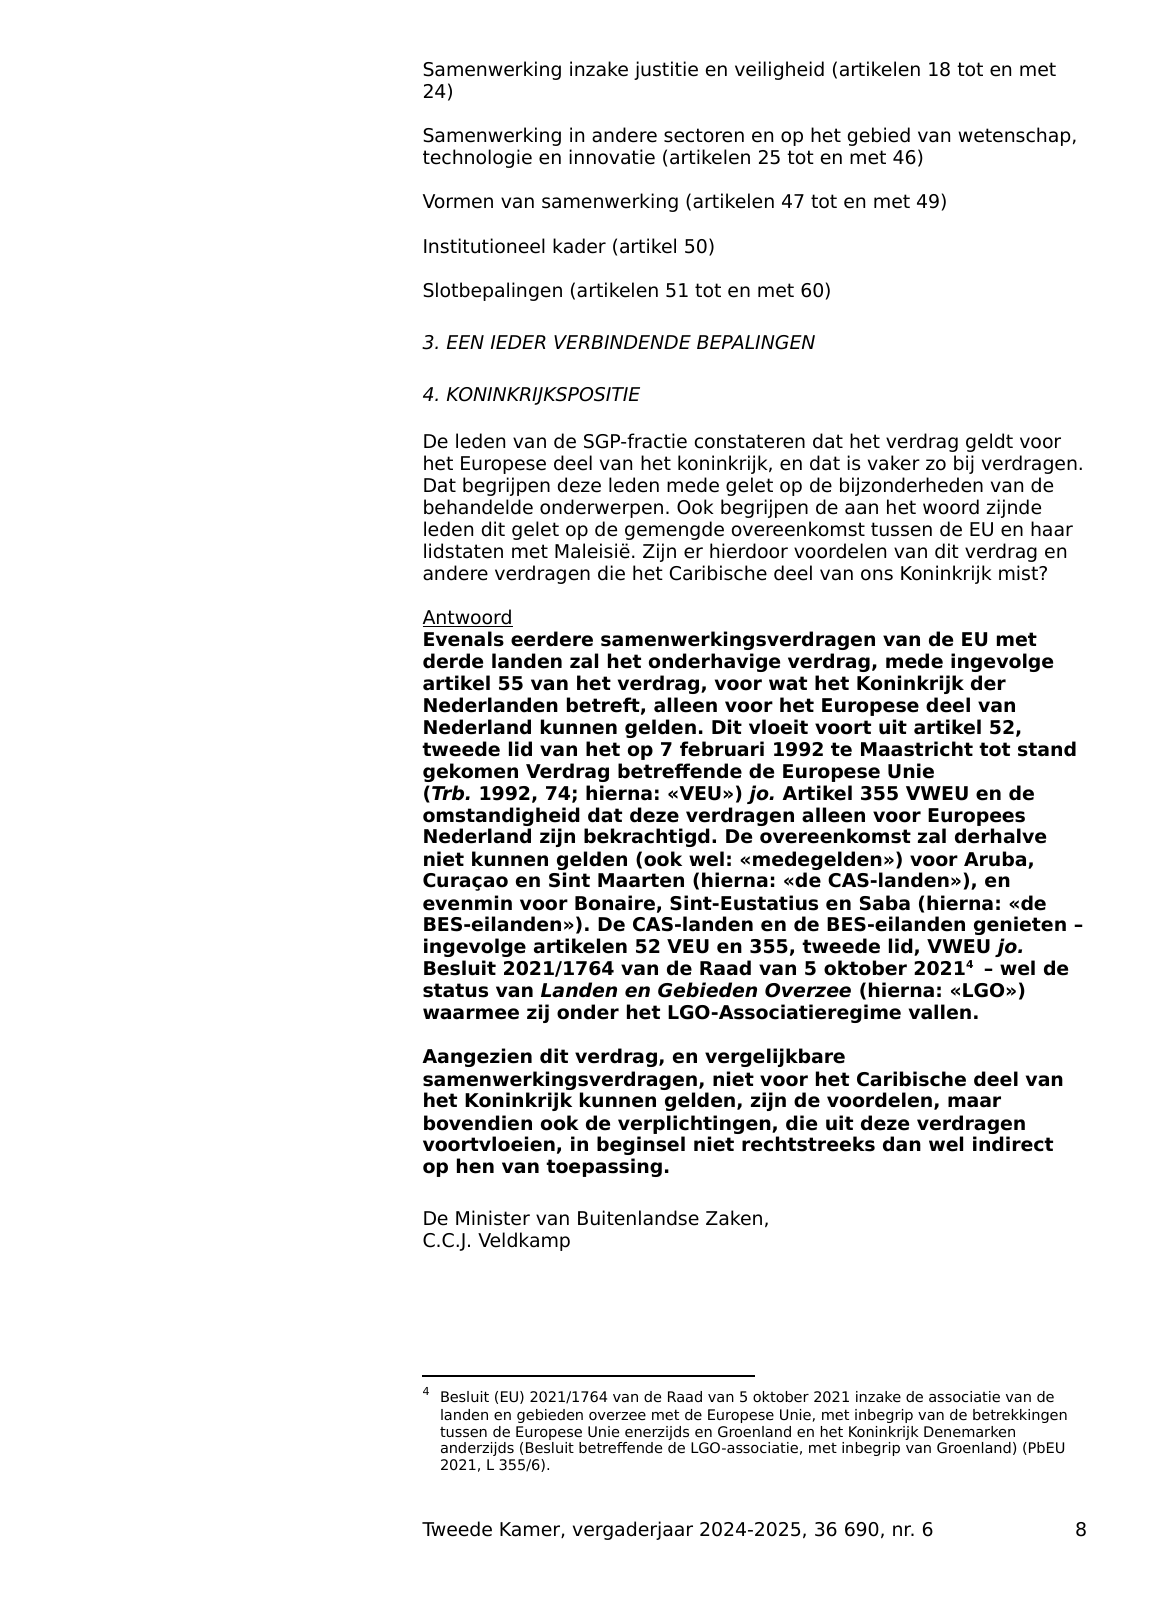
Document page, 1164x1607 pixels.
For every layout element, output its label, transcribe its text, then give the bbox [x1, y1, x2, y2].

subtitle Institutioneel kader (artikel 50) [422, 236, 1087, 257]
text Aangezien dit verdrag, en vergelijkbare samenwerkingsverdragen, niet voor het Caribische deel van het Koninkrijk kunnen gelden, zijn de voordelen, maar bovendien ook de verplichtingen, die uit deze verdragen voortvloeien, in beginsel niet rechtstreeks dan wel indirect op hen van toepassing. [422, 1046, 1087, 1178]
text De leden van de SGP-fractie constateren dat het verdrag geldt voor het Europese deel van het koninkrijk, en dat is vaker zo bij verdragen. Dat begrijpen deze leden mede gelet op de bijzonderheden van de behandelde onderwerpen. Ook begrijpen de aan het woord zijnde leden dit gelet op de gemengde overeenkomst tussen de EU en haar lidstaten met Maleisië. Zijn er hierdoor voordelen van dit verdrag en andere verdragen die het Caribische deel van ons Koninkrijk mist? [422, 431, 1087, 584]
subtitle Slotbepalingen (artikelen 51 tot en met 60) [422, 280, 1087, 302]
subtitle 4. KONINKRIJKSPOSITIE [422, 384, 1087, 406]
text Evenals eerdere samenwerkingsverdragen van de EU met derde landen zal het onderhavige verdrag, mede ingevolge artikel 55 van het verdrag, voor wat het Koninkrijk der Nederlanden betreft, alleen voor het Europese deel van Nederland kunnen gelden. Dit vloeit voort uit artikel 52, tweede lid van het op 7 februari 1992 te Maastricht tot stand gekomen Verdrag betreffende de Europese Unie (Trb. 1992, 74; hierna: «VEU») jo. Artikel 355 VWEU en de omstandigheid dat deze verdragen alleen voor Europees Nederland zijn bekrachtigd. De overeenkomst zal derhalve niet kunnen gelden (ook wel: «medegelden») voor Aruba, Curaçao en Sint Maarten (hierna: «de CAS-landen»), en evenmin voor Bonaire, Sint-Eustatius en Saba (hierna: «de BES-eilanden»). De CAS-landen en de BES-eilanden genieten – ingevolge artikelen 52 VEU en 355, tweede lid, VWEU jo. Besluit 2021/1764 van de Raad van 5 oktober 2021 – wel de status van Landen en Gebieden Overzee (hierna: «LGO») waarmee zij onder het LGO-Associatieregime vallen. [422, 629, 1087, 1024]
subtitle Vormen van samenwerking (artikelen 47 tot en met 49) [422, 191, 1087, 213]
text Besluit (EU) 2021/1764 van de Raad van 5 oktober 2021 inzake de associatie van de landen en gebieden overzee met de Europese Unie, met inbegrip van de betrekkingen tussen de Europese Unie enerzijds en Groenland en het Koninkrijk Denemarken anderzijds (Besluit betreffende de LGO-associatie, met inbegrip van Groenland) (PbEU 2021, L 355/6). [422, 1385, 1087, 1474]
text De Minister van Buitenlandse Zaken, C.C.J. Veldkamp [422, 1208, 1087, 1252]
subtitle Samenwerking in andere sectoren en op het gebied van wetenschap, technologie en innovatie (artikelen 25 tot en met 46) [422, 125, 1087, 169]
text Antwoord [422, 607, 1087, 629]
subtitle Samenwerking inzake justitie en veiligheid (artikelen 18 tot en met 24) [422, 59, 1087, 103]
subtitle 3. EEN IEDER VERBINDENDE BEPALINGEN [422, 332, 1087, 354]
